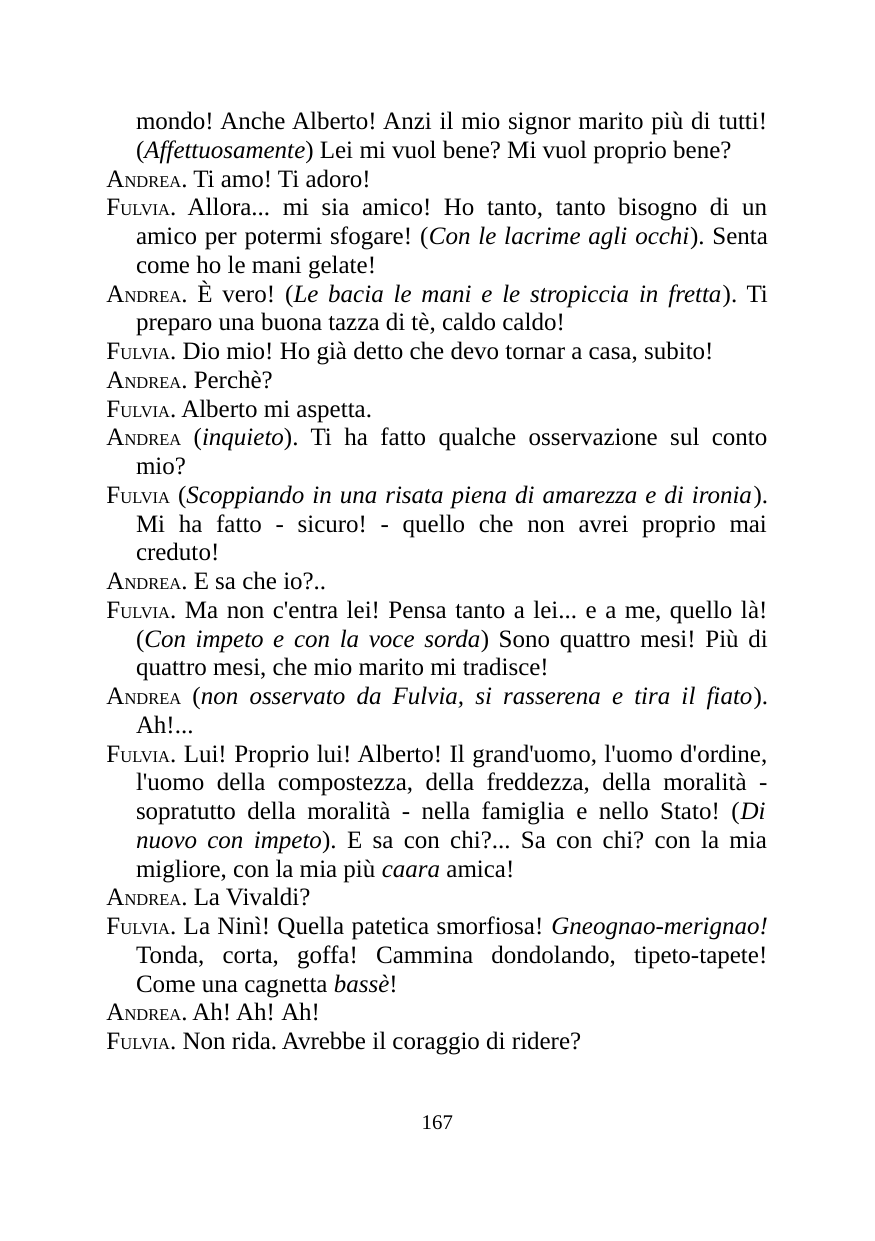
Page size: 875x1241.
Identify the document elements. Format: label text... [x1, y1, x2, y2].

text Andrea. La Vivaldi? [106, 882, 768, 911]
text Andrea. Perchè? [106, 365, 768, 394]
text Fulvia. Dio mio! Ho già detto che devo tornar a casa, subito! [106, 336, 768, 365]
text Andrea. È vero! (Le bacia le mani e le stropiccia in fretta). Ti preparo una buona tazza di tè, caldo caldo! [106, 279, 768, 336]
text Andrea. E sa che io?.. [106, 566, 768, 595]
text Andrea. Ah! Ah! Ah! [106, 997, 768, 1026]
text Fulvia. Non rida. Avrebbe il coraggio di ridere? [106, 1026, 768, 1055]
text Andrea (non osservato da Fulvia, si rasserena e tira il fiato). Ah!... [106, 681, 768, 739]
text Fulvia (Scoppiando in una risata piena di amarezza e di ironia). Mi ha fatto - sicuro! - quello che non avrei proprio mai creduto! [106, 480, 768, 566]
text mondo! Anche Alberto! Anzi il mio signor marito più di tutti! (Affettuosamente) Lei mi vuol bene? Mi vuol proprio bene? [106, 106, 768, 164]
text Fulvia. Ma non c'entra lei! Pensa tanto a lei... e a me, quello là! (Con impeto e con la voce sorda) Sono quattro mesi! Più di quattro mesi, che mio marito mi tradisce! [106, 595, 768, 681]
text Fulvia. Alberto mi aspetta. [106, 394, 768, 422]
text Fulvia. Lui! Proprio lui! Alberto! Il grand'uomo, l'uomo d'ordine, l'uomo della compostezza, della freddezza, della moralità - sopratutto della moralità - nella famiglia e nello Stato! (Di nuovo con impeto). E sa con chi?... Sa con chi? con la mia migliore, con la mia più caara amica! [106, 739, 768, 882]
text Andrea. Ti amo! Ti adoro! [106, 164, 768, 192]
text Fulvia. Allora... mi sia amico! Ho tanto, tanto bisogno di un amico per potermi sfogare! (Con le lacrime agli occhi). Senta come ho le mani gelate! [106, 192, 768, 279]
text Andrea (inquieto). Ti ha fatto qualche osservazione sul conto mio? [106, 422, 768, 480]
text Fulvia. La Ninì! Quella patetica smorfiosa! Gneognao-merignao! Tonda, corta, goffa! Cammina dondolando, tipeto-tapete! Come una cagnetta bassè! [106, 911, 768, 997]
